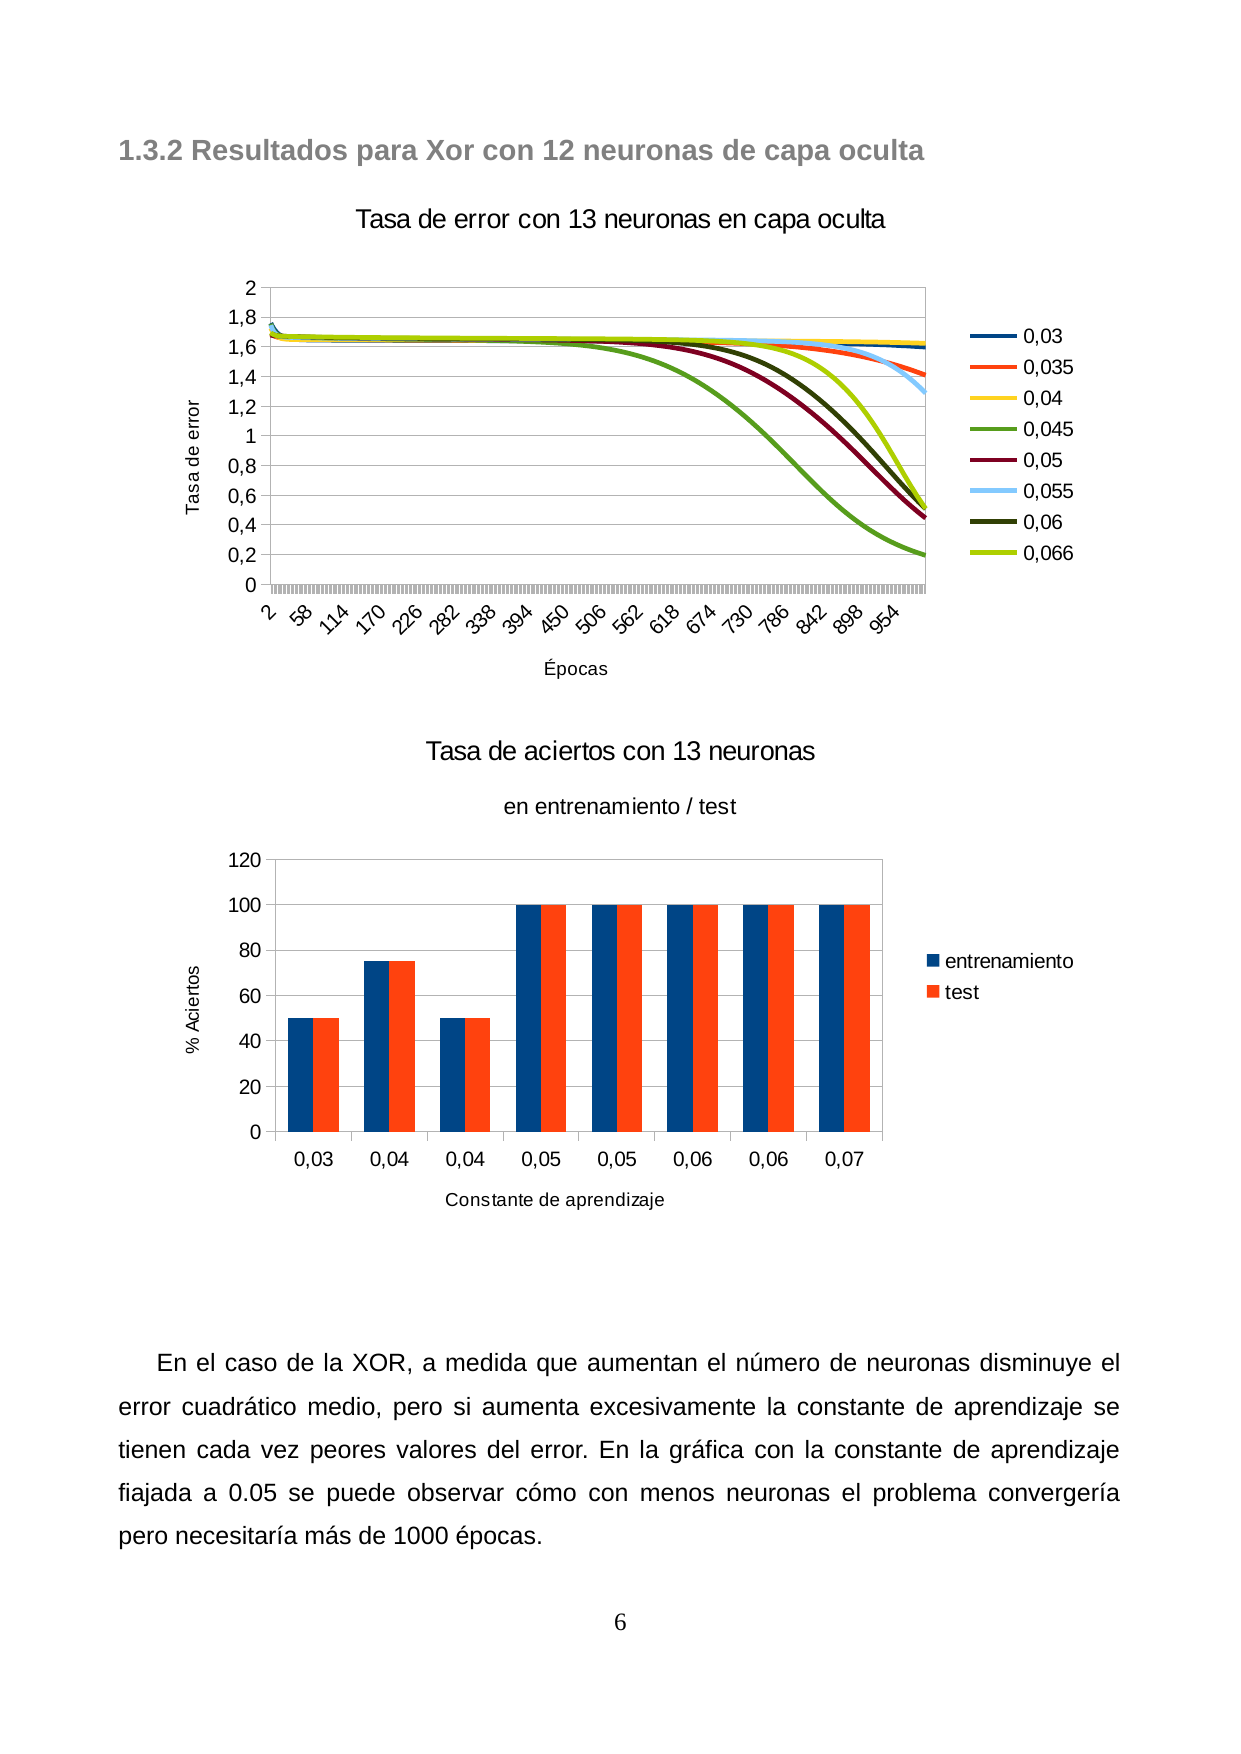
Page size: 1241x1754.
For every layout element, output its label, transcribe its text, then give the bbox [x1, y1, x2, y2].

subtitle 1.3.2 Resultados para Xor con 12 neuronas de capa oculta [118, 133, 1122, 166]
text En el caso de la XOR, a medida que aumentan el número de neuronas disminuye el error cuadrático medio, pero si aumenta excesivamente la constante de aprendizaje se tienen cada vez peores valores del error. En la gráfica con la constante de aprendizaje fiajada a 0.05 se puede observar cómo con menos neuronas el problema convergería pero necesitaría más de 1000 épocas. [118, 1348, 1122, 1550]
